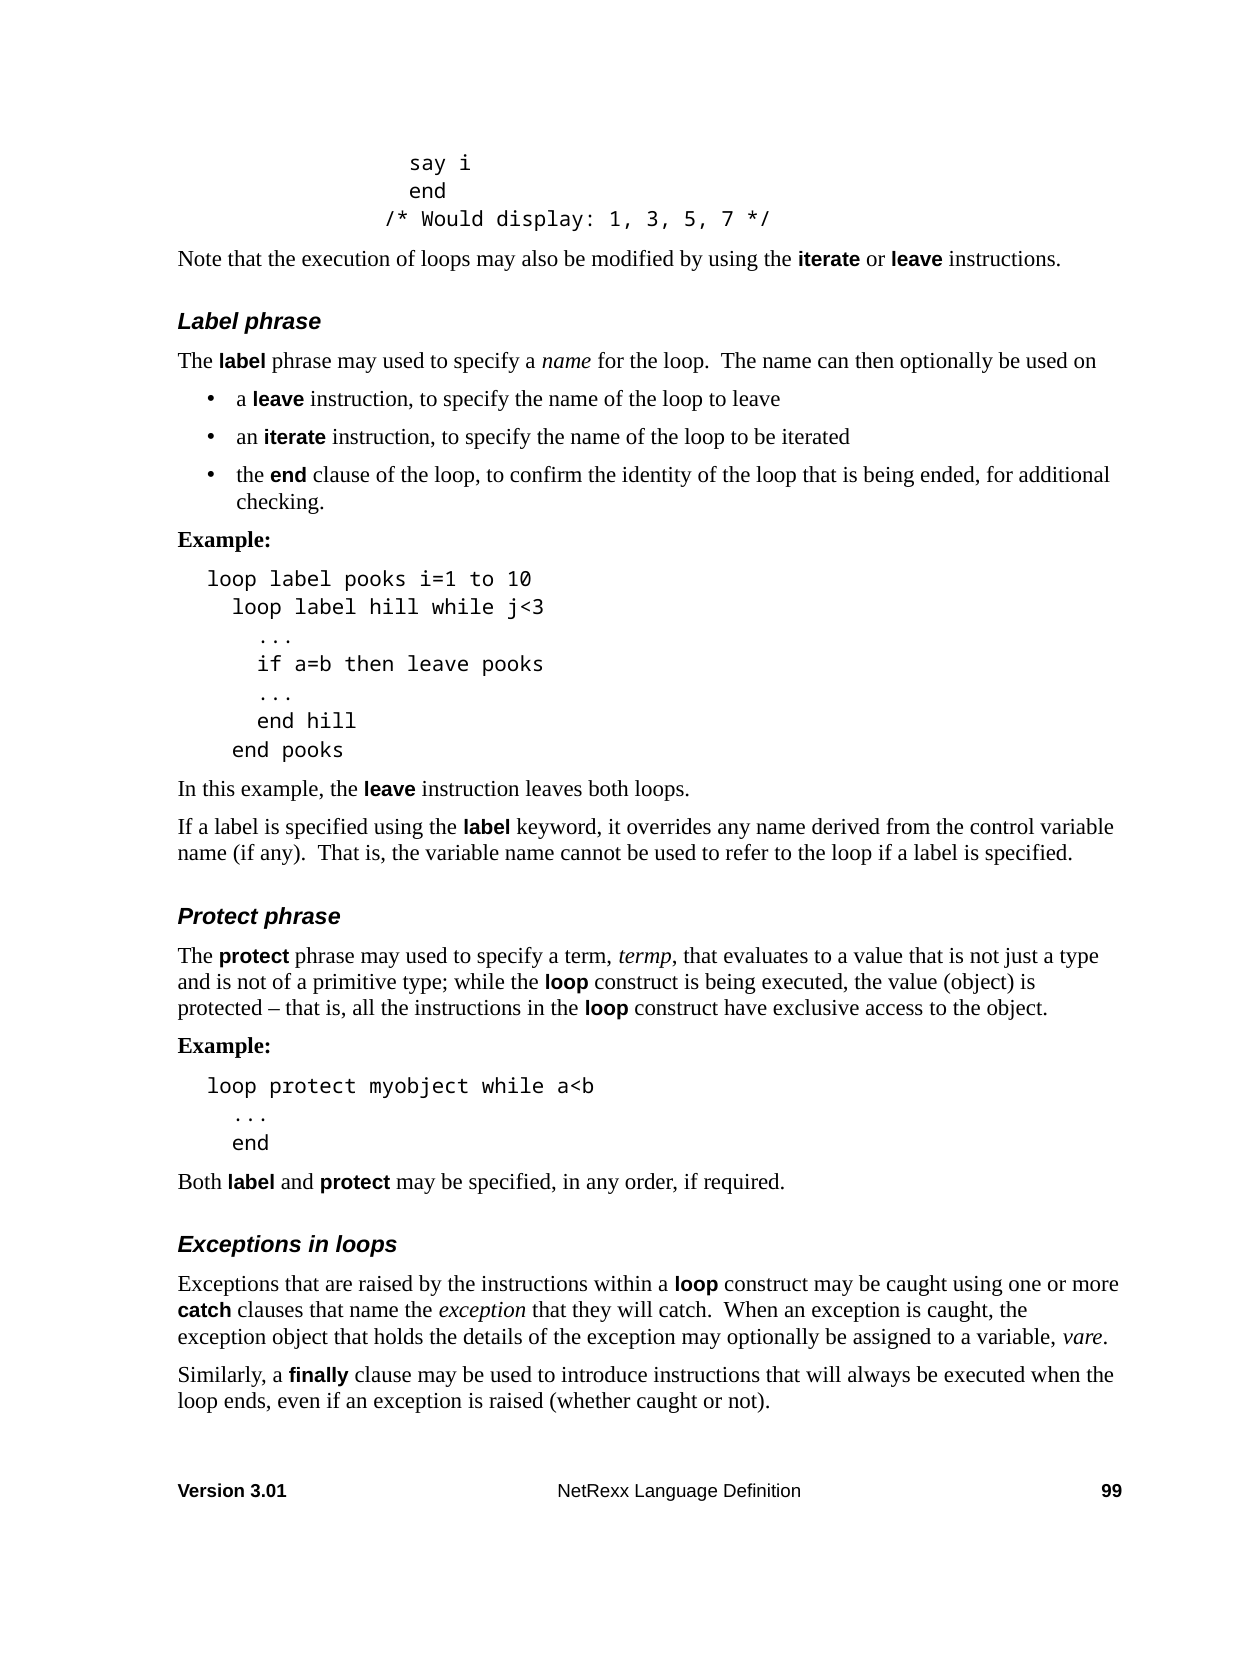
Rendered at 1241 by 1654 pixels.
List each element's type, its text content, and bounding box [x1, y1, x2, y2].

text Example: [177, 526, 1122, 552]
text loop protect myobject while a<b ... end [207, 1071, 1122, 1156]
text The protect phrase may used to specify a term, termp, that evaluates to a value that is not just a type and is not of a primitive type; while the loop construct is being executed, the value (object) is protected – that is, all the instructions in the loop construct have exclusive access to the object. [177, 942, 1122, 1021]
list a leave instruction, to specify the name of the loop to leave [207, 385, 1122, 412]
text Both label and protect may be specified, in any order, if required. [177, 1168, 1122, 1194]
list the end clause of the loop, to confirm the identity of the loop that is being ended, for additional checking. [207, 461, 1122, 514]
text loop label pooks i=1 to 10 loop label hill while j<3 ... if a=b then leave pooks ... end hill end pooks [207, 564, 1122, 763]
subtitle Protect phrase [177, 902, 1122, 929]
subtitle Label phrase [177, 308, 1122, 334]
text If a label is specified using the label keyword, it overrides any name derived from the control variable name (if any). That is, the variable name cannot be used to refer to the loop if a label is specified. [177, 813, 1122, 866]
table_cell say i end /* Would display: 1, 3, 5, 7 */ [354, 148, 1122, 245]
text Example: [177, 1033, 1122, 1059]
text The label phrase may used to specify a name for the loop. The name can then optionally be used on [177, 347, 1122, 373]
subtitle Exceptions in loops [177, 1231, 1122, 1258]
list an iterate instruction, to specify the name of the loop to be iterated [207, 423, 1122, 450]
text Note that the execution of loops may also be modified by using the iterate or leave instructions. [177, 245, 1122, 271]
table_cell [177, 148, 354, 245]
text Exceptions that are raised by the instructions within a loop construct may be caught using one or more catch clauses that name the exception that they will catch. When an exception is caught, the exception object that holds the details of the exception may optionally be assigned to a variable, vare. [177, 1270, 1122, 1349]
text Similarly, a finally clause may be used to introduce instructions that will always be executed when the loop ends, even if an exception is raised (whether caught or not). [177, 1361, 1122, 1414]
text In this example, the leave instruction leaves both loops. [177, 775, 1122, 801]
